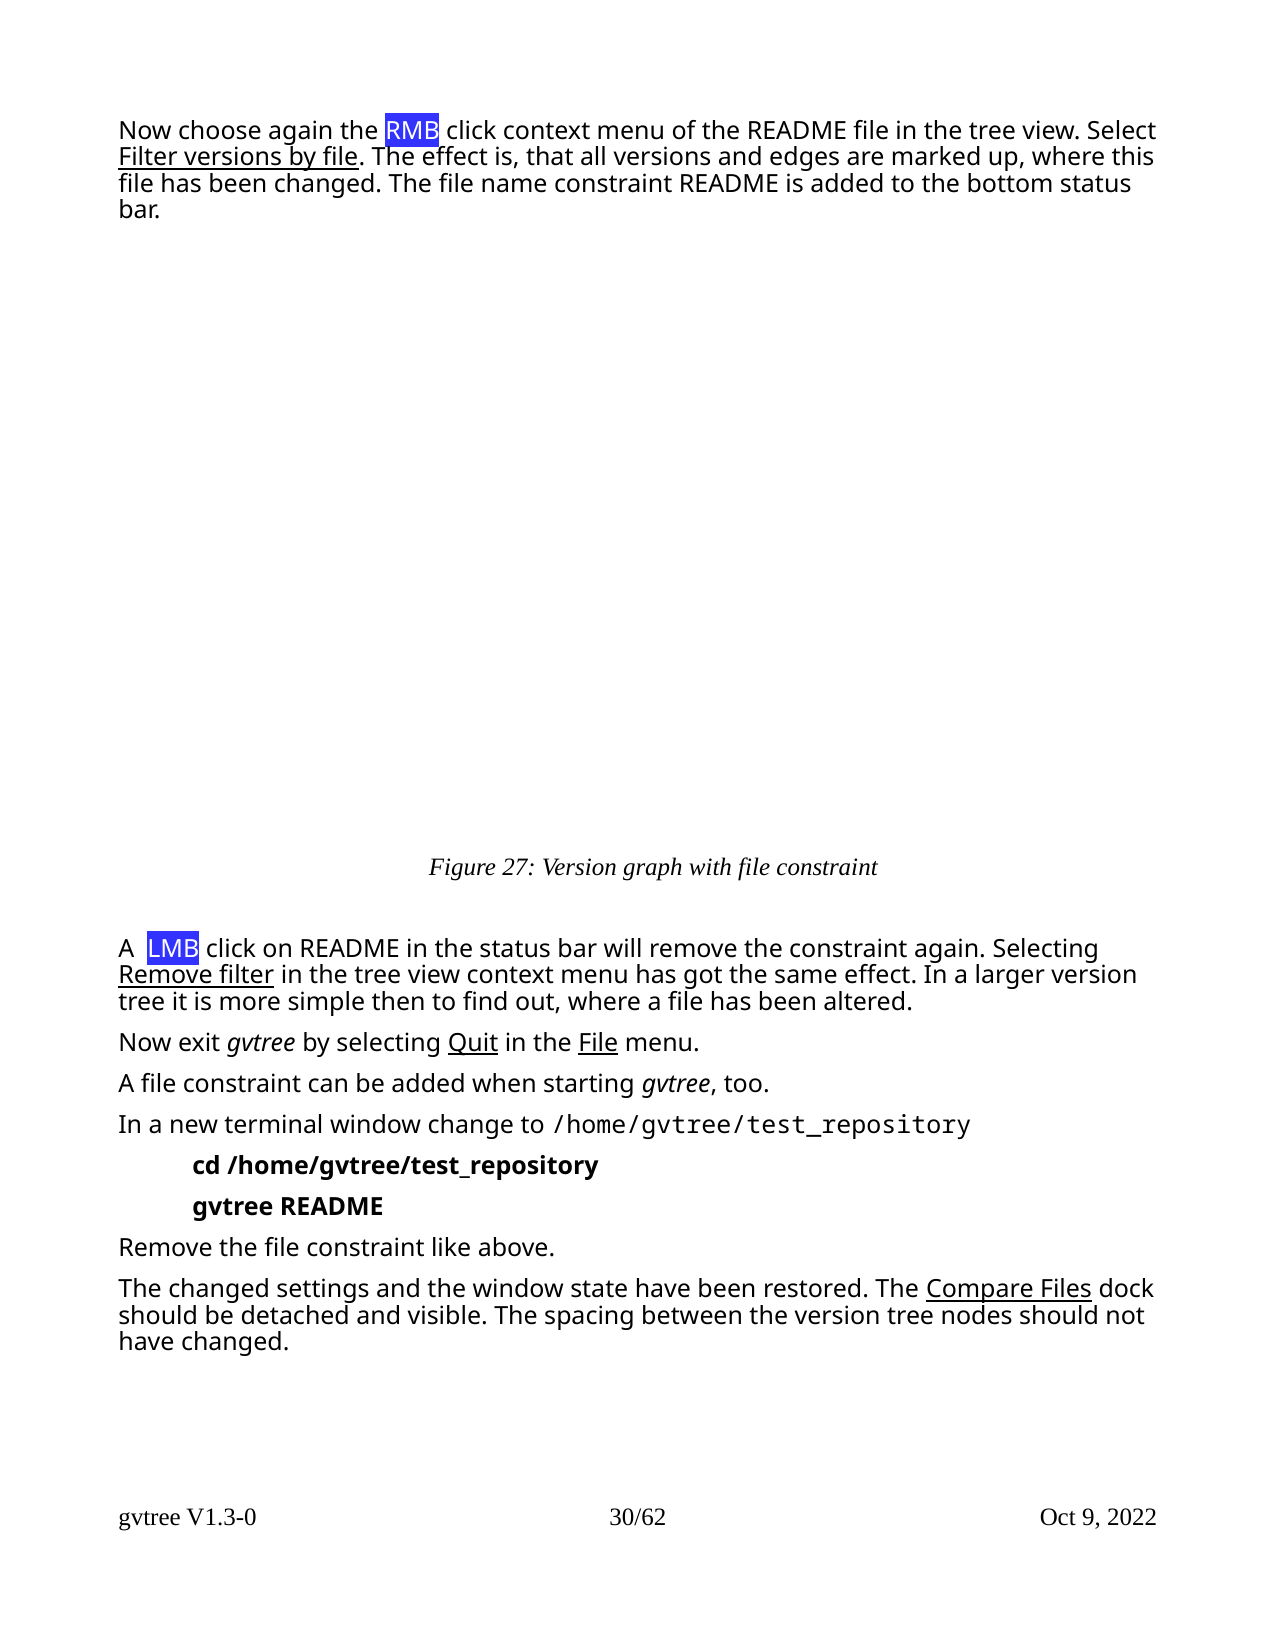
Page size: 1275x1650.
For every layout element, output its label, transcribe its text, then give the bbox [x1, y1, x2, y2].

text Remove the file constraint like above. [118, 1235, 1157, 1262]
text cd /home/gvtree/test_repository [118, 1153, 1157, 1180]
text Now exit gvtree by selecting Quit in the File menu. [118, 1030, 1157, 1057]
text Now choose again the RMB click context menu of the README file in the tree view. Select Filter versions by file. The effect is, that all versions and edges are marked up, where this file has been changed. The file name constraint README is added to the bottom status bar. [118, 118, 1157, 224]
text A LMB click on README in the status bar will remove the constraint again. Selecting Remove filter in the tree view context menu has got the same effect. In a larger version tree it is more simple then to find out, where a file has been altered. [118, 936, 1157, 1016]
text The changed settings and the window state have been restored. The Compare Files dock should be detached and visible. The spacing between the version tree nodes should not have changed. [118, 1276, 1157, 1356]
text gvtree README [118, 1194, 1157, 1221]
text In a new terminal window change to /home/gvtree/test_repository [118, 1112, 1157, 1139]
text Figure 27: Version graph with file constraint [257, 269, 1052, 881]
text A file constraint can be added when starting gvtree, too. [118, 1071, 1157, 1098]
